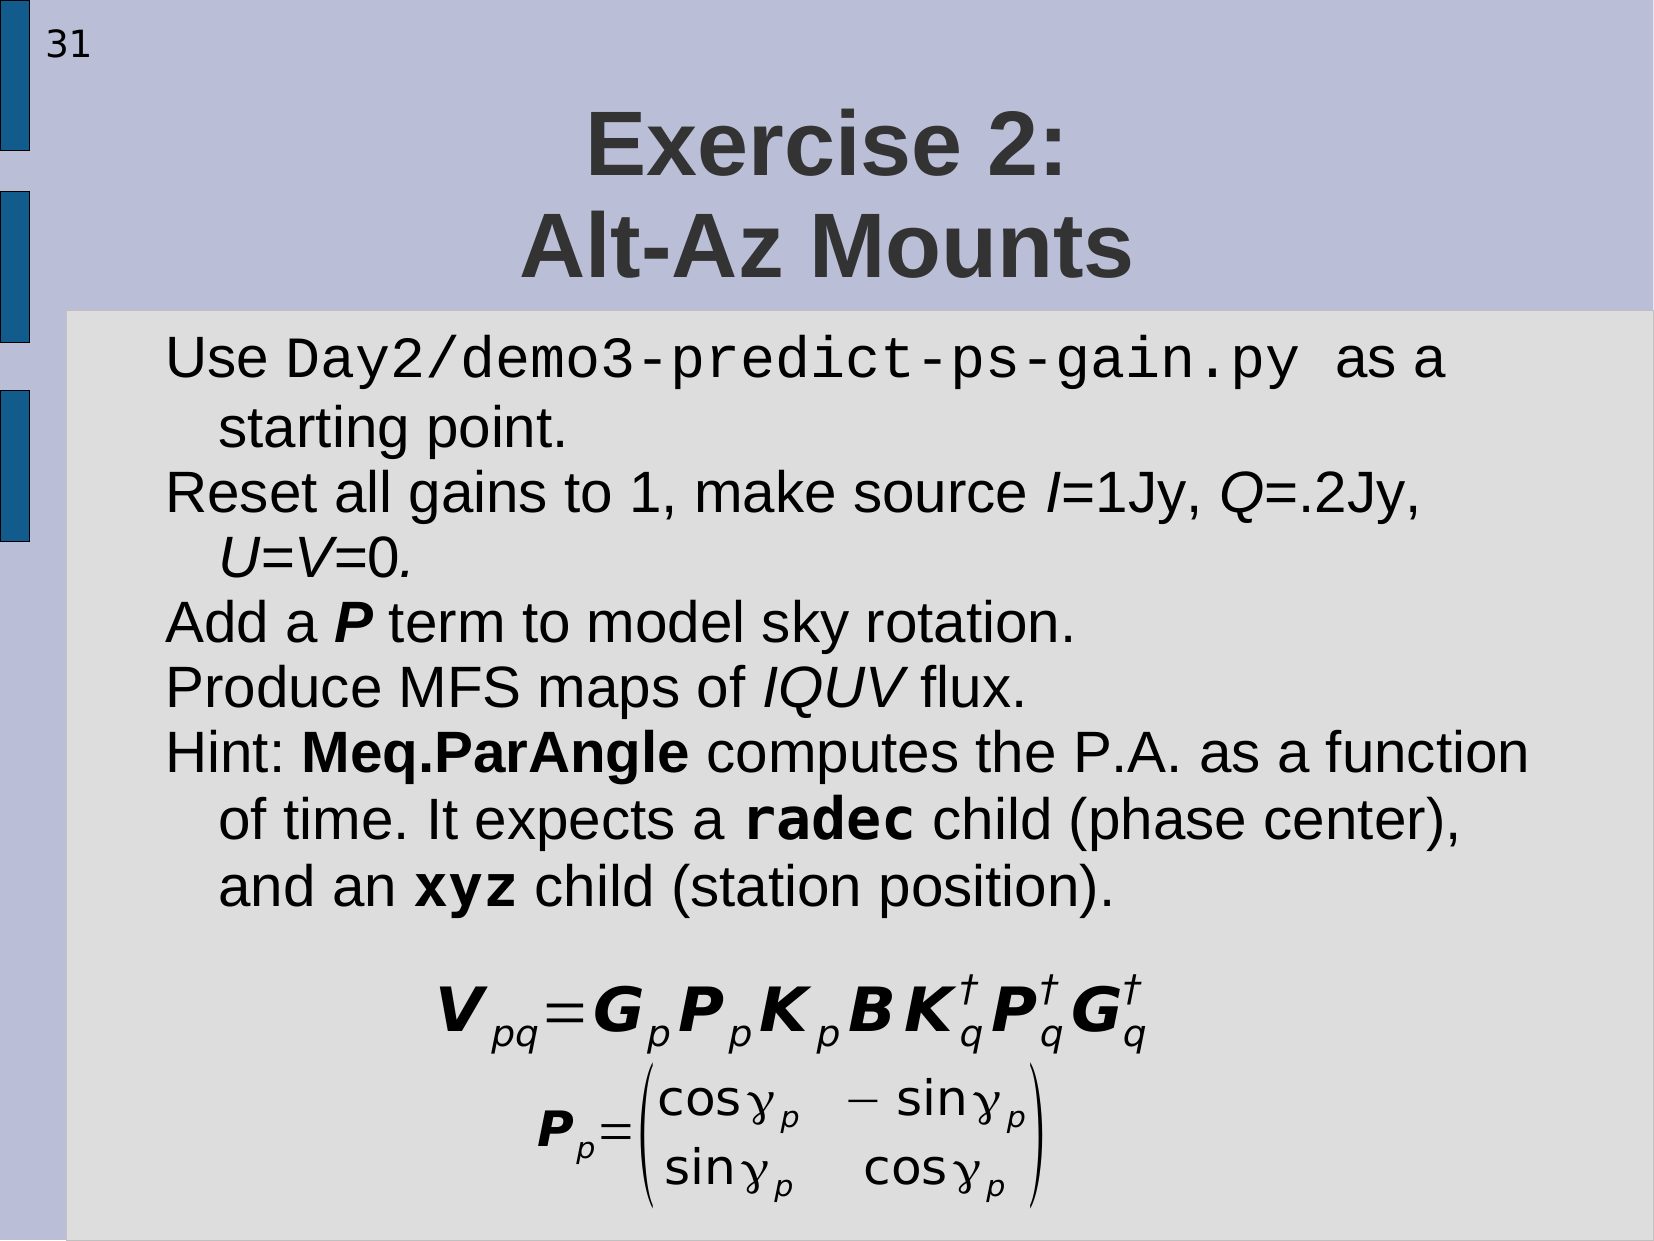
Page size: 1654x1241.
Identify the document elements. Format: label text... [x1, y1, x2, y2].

list Use Day2/demo3-predict-ps-gain.py as a starting point. Reset all gains to 1, make source I=1Jy, Q=.2Jy, U=V=0. Add a P term to model sky rotation. Produce MFS maps of IQUV flux. Hint: Meq.ParAngle computes the P.A. as a function of time. It expects a radec child (phase center), and an xyz child (station position). [147, 324, 1560, 1003]
text_box [32, 15, 267, 89]
title Exercise 2: Alt-Az Mounts [121, 87, 1534, 302]
chart [428, 967, 1152, 1211]
